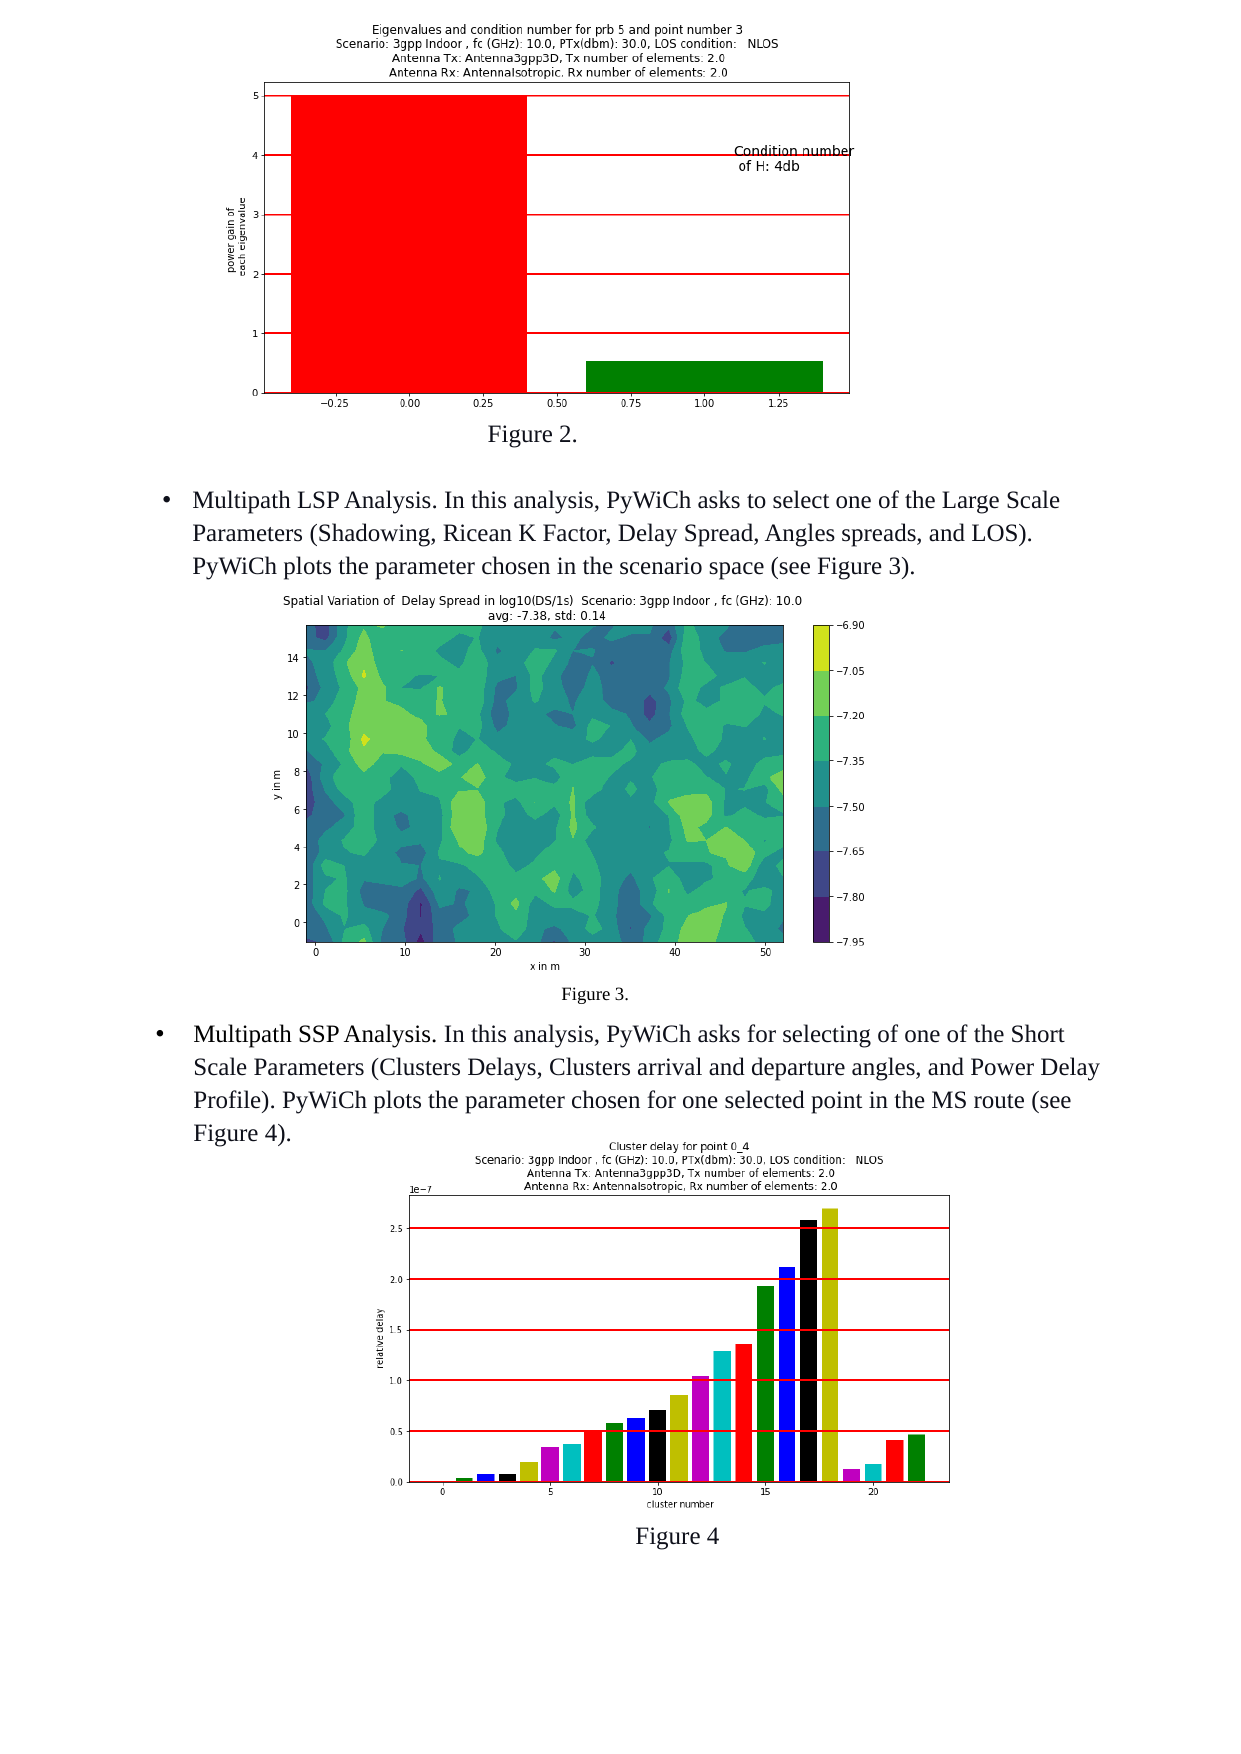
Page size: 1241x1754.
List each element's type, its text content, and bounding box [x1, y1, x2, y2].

picture [370, 1135, 955, 1515]
list Multipath LSP Analysis. In this analysis, PyWiCh asks to select one of the Large Scale Parameters (Shadowing, Ricean K Factor, Delay Spread, Angles spreads, and LOS). PyWiCh plots the parameter chosen in the scenario space (see Figure 3). [162, 485, 1122, 580]
picture [266, 588, 871, 978]
list Multipath SSP Analysis. In this analysis, PyWiCh asks for selecting of one of the Short Scale Parameters (Clusters Delays, Clusters arrival and departure angles, and Power Delay Profile). PyWiCh plots the parameter chosen for one selected point in the MS route (see Figure 4). [156, 1019, 1122, 1147]
picture [221, 17, 864, 415]
text Figure 4 [118, 1488, 1122, 1550]
text Figure 3. [118, 983, 1122, 1004]
list Figure 2. [458, 415, 1122, 448]
